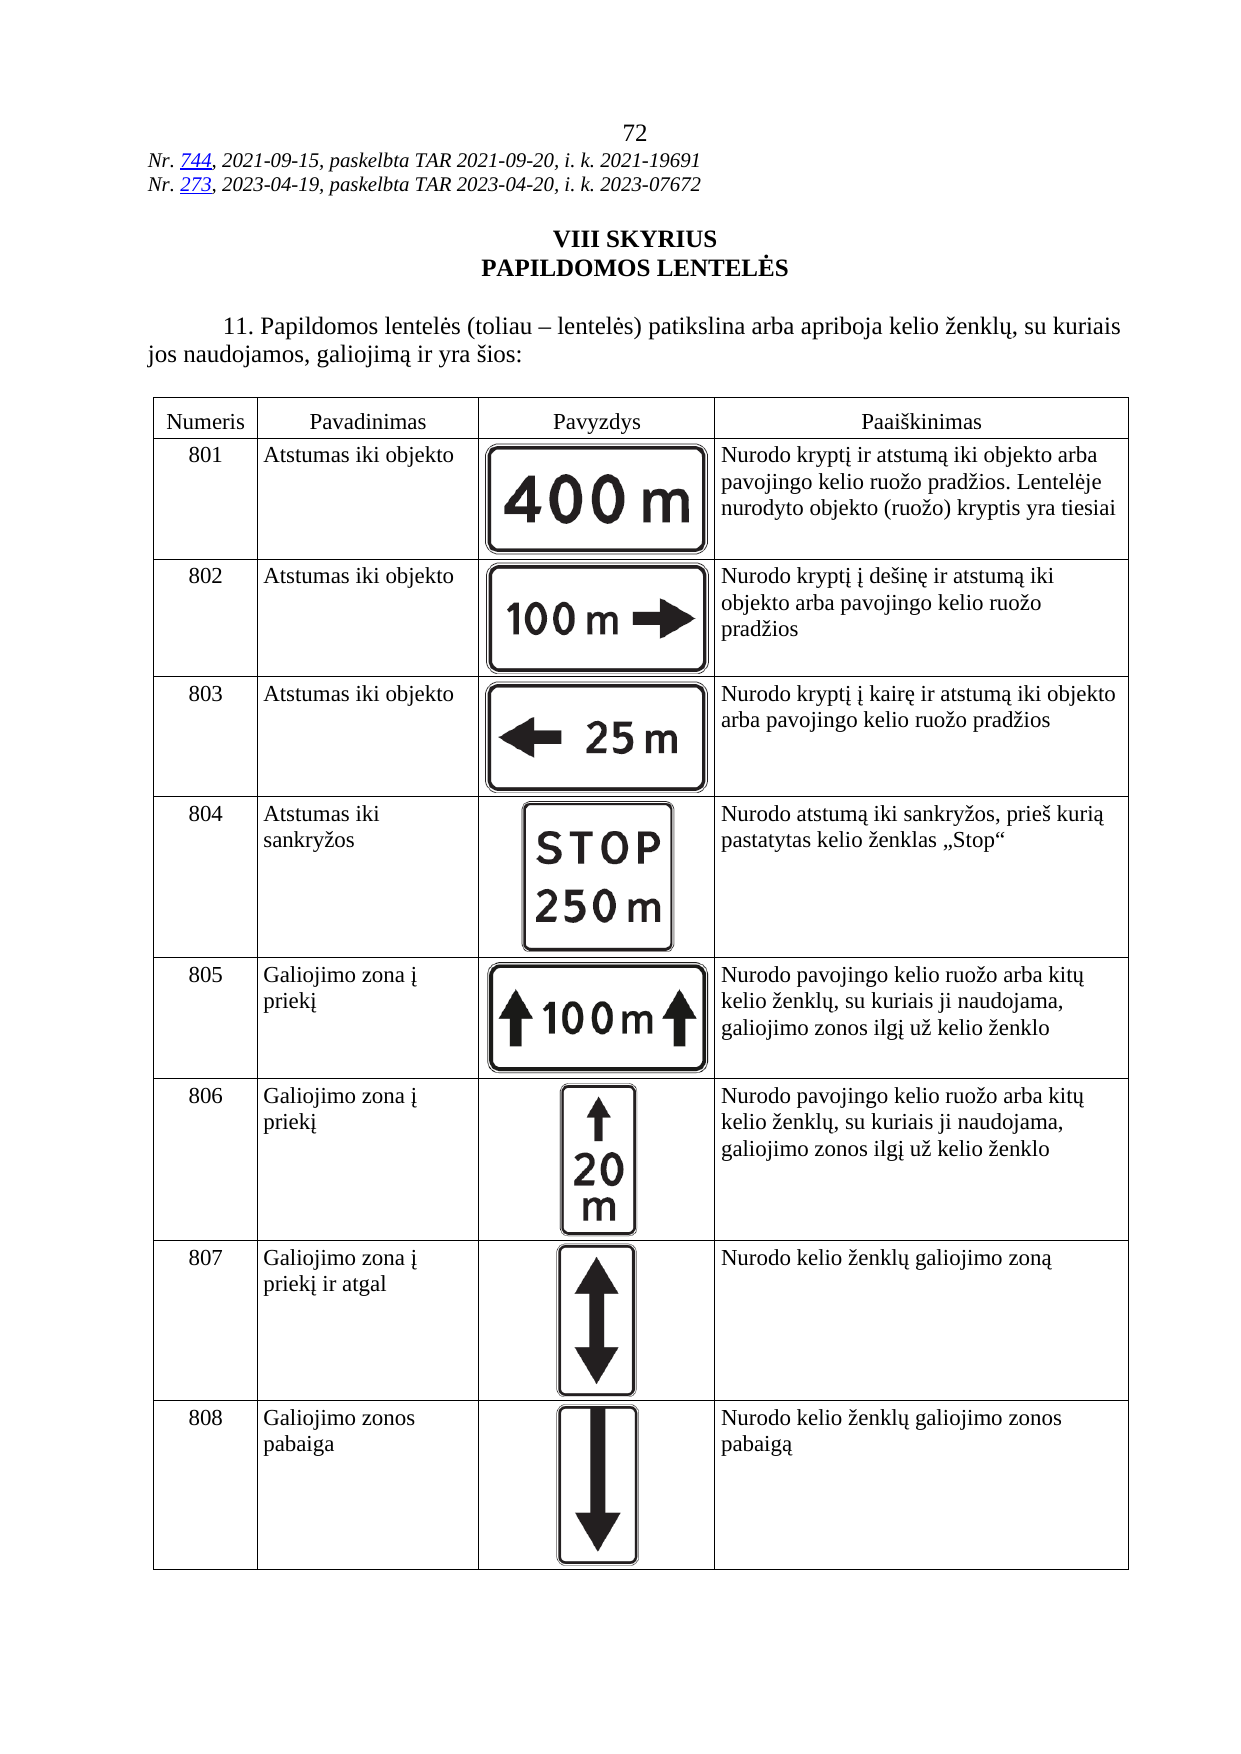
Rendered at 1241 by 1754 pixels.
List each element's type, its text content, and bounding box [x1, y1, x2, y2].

table_cell [479, 1241, 714, 1400]
table_cell 805 [154, 958, 257, 1078]
table_cell Galiojimo zona į priekį ir atgal [258, 1241, 478, 1400]
table_cell Nurodo kelio ženklų galiojimo zonos pabaigą [715, 1401, 1128, 1569]
table_cell Nurodo pavojingo kelio ruožo arba kitų kelio ženklų, su kuriais ji naudojama, galiojimo zonos ilgį už kelio ženklo [715, 958, 1128, 1078]
table_cell Galiojimo zona į priekį [258, 958, 478, 1078]
table_header Paaiškinimas [715, 398, 1128, 437]
table_cell Atstumas iki sankryžos [258, 797, 478, 957]
table_cell 802 [154, 560, 257, 676]
table_cell 807 [154, 1241, 257, 1400]
table_cell [479, 1079, 714, 1240]
table_cell [479, 677, 714, 796]
table_cell Nurodo kryptį į dešinę ir atstumą iki objekto arba pavojingo kelio ruožo pradžios [715, 560, 1128, 676]
table_cell Atstumas iki objekto [258, 439, 478, 558]
text Nr. 744, 2021-09-15, paskelbta TAR 2021-09-20, i. k. 2021-19691 [148, 148, 1122, 172]
text Nr. 273, 2023-04-19, paskelbta TAR 2023-04-20, i. k. 2023-07672 [148, 172, 1122, 196]
table_cell Atstumas iki objekto [258, 677, 478, 796]
table_cell [479, 797, 714, 957]
table_cell 806 [154, 1079, 257, 1240]
table_cell Nurodo kelio ženklų galiojimo zoną [715, 1241, 1128, 1400]
table_cell Nurodo pavojingo kelio ruožo arba kitų kelio ženklų, su kuriais ji naudojama, galiojimo zonos ilgį už kelio ženklo [715, 1079, 1128, 1240]
table_cell [479, 958, 714, 1078]
text PAPILDOMOS LENTELĖS [148, 253, 1122, 282]
table_cell 801 [154, 439, 257, 558]
table_cell Nurodo atstumą iki sankryžos, prieš kurią pastatytas kelio ženklas „Stop“ [715, 797, 1128, 957]
table_cell 804 [154, 797, 257, 957]
table_cell Galiojimo zonos pabaiga [258, 1401, 478, 1569]
table_cell [479, 439, 714, 558]
table_header Pavadinimas [258, 398, 478, 437]
table_cell 808 [154, 1401, 257, 1569]
table_cell Nurodo kryptį į kairę ir atstumą iki objekto arba pavojingo kelio ruožo pradžios [715, 677, 1128, 796]
table_header Numeris [154, 398, 257, 437]
table_cell Nurodo kryptį ir atstumą iki objekto arba pavojingo kelio ruožo pradžios. Lentelėje nurodyto objekto (ruožo) kryptis yra tiesiai [715, 439, 1128, 558]
table_cell Atstumas iki objekto [258, 560, 478, 676]
table_header Pavyzdys [479, 398, 714, 437]
table_cell Galiojimo zona į priekį [258, 1079, 478, 1240]
table_cell [479, 1401, 714, 1569]
table_cell [479, 560, 714, 676]
text 11. Papildomos lentelės (toliau – lentelės) patikslina arba apriboja kelio ženklų, su kuriais jos naudojamos, galiojimą ir yra šios: [148, 311, 1122, 368]
text VIII SKYRIUS [148, 224, 1122, 253]
table_cell 803 [154, 677, 257, 796]
